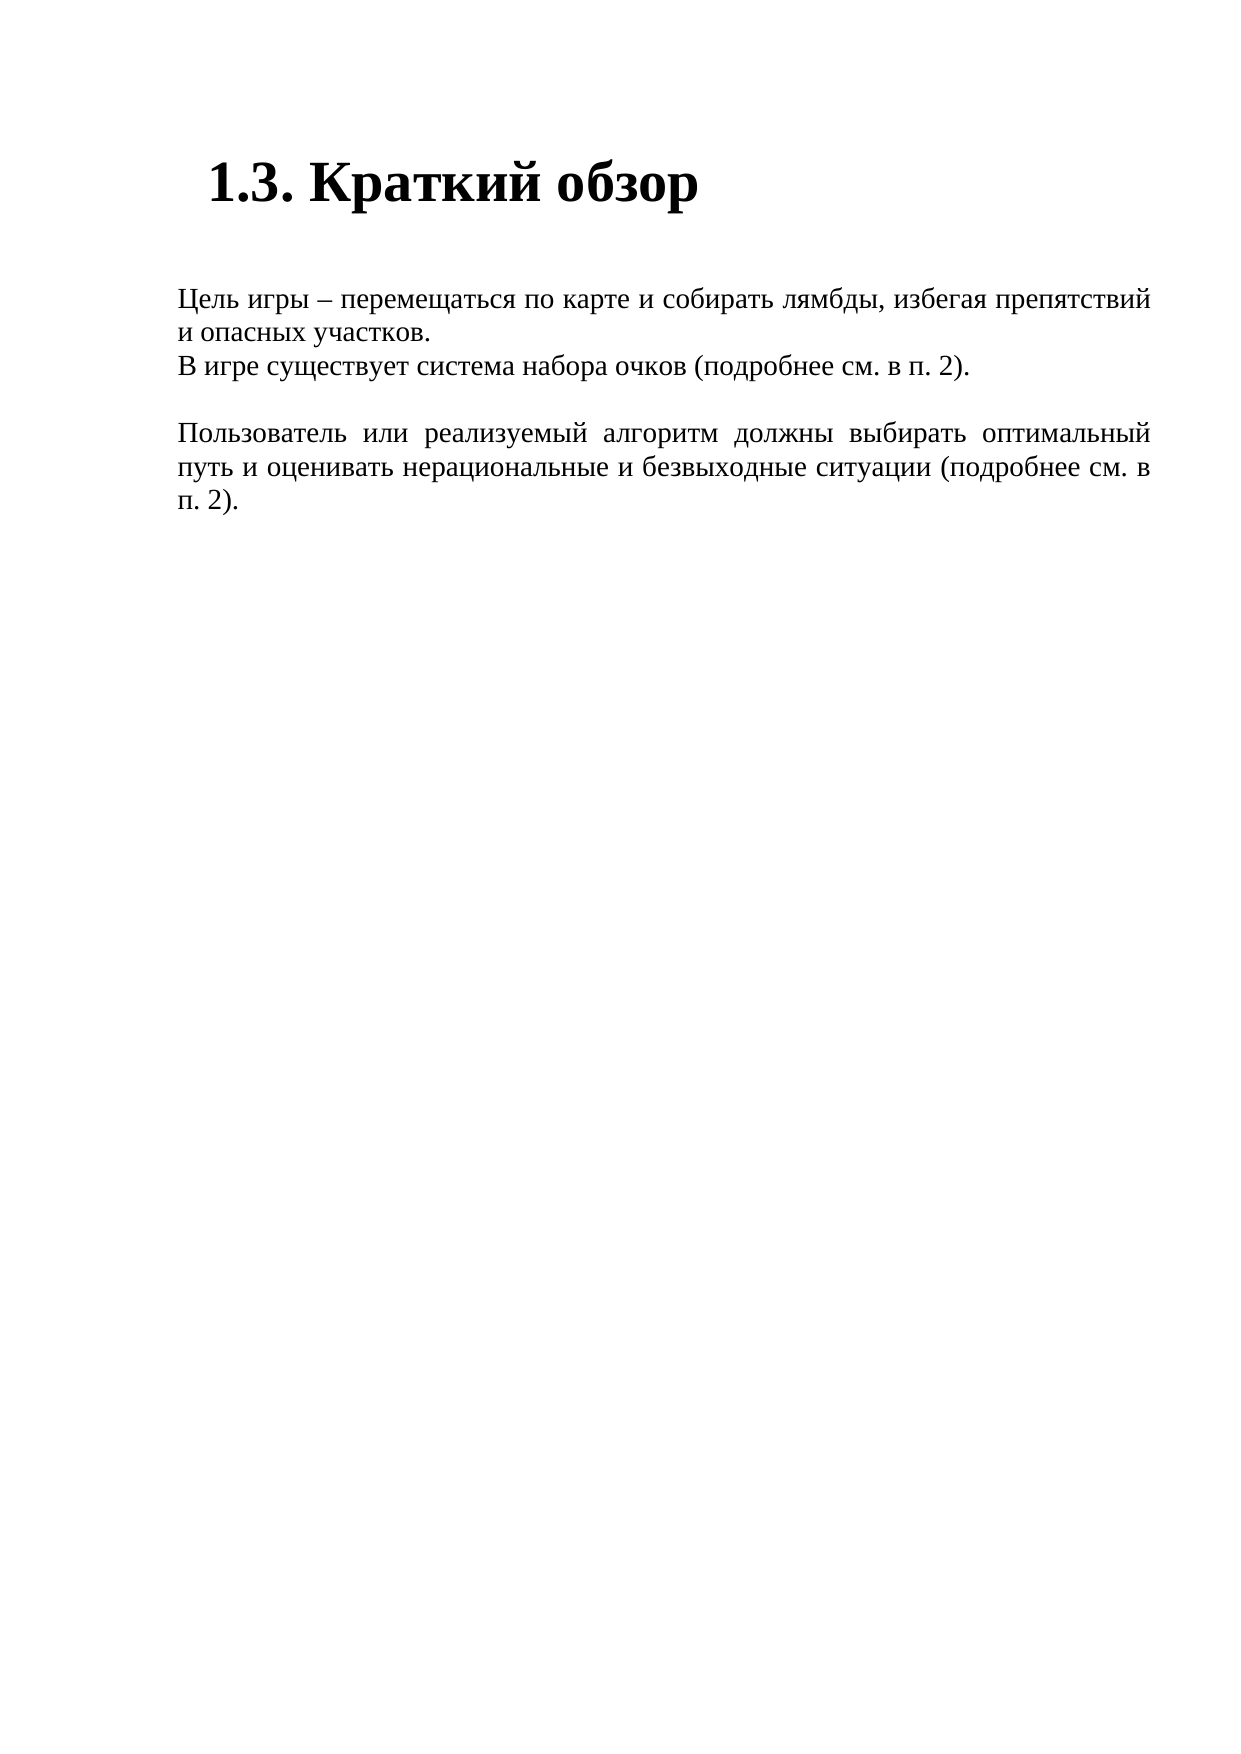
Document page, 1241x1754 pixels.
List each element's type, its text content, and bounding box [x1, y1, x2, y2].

text Пользователь или реализуемый алгоритм должны выбирать оптимальный путь и оценивать нерациональные и безвыходные ситуации (подробнее см. в п. 2). [177, 415, 1152, 516]
text В игре существует система набора очков (подробнее см. в п. 2). [177, 348, 1152, 382]
text Цель игры – перемещаться по карте и собирать лямбды, избегая препятствий и опасных участков. [177, 281, 1152, 348]
text 1.3. Краткий обзор [207, 147, 1152, 214]
